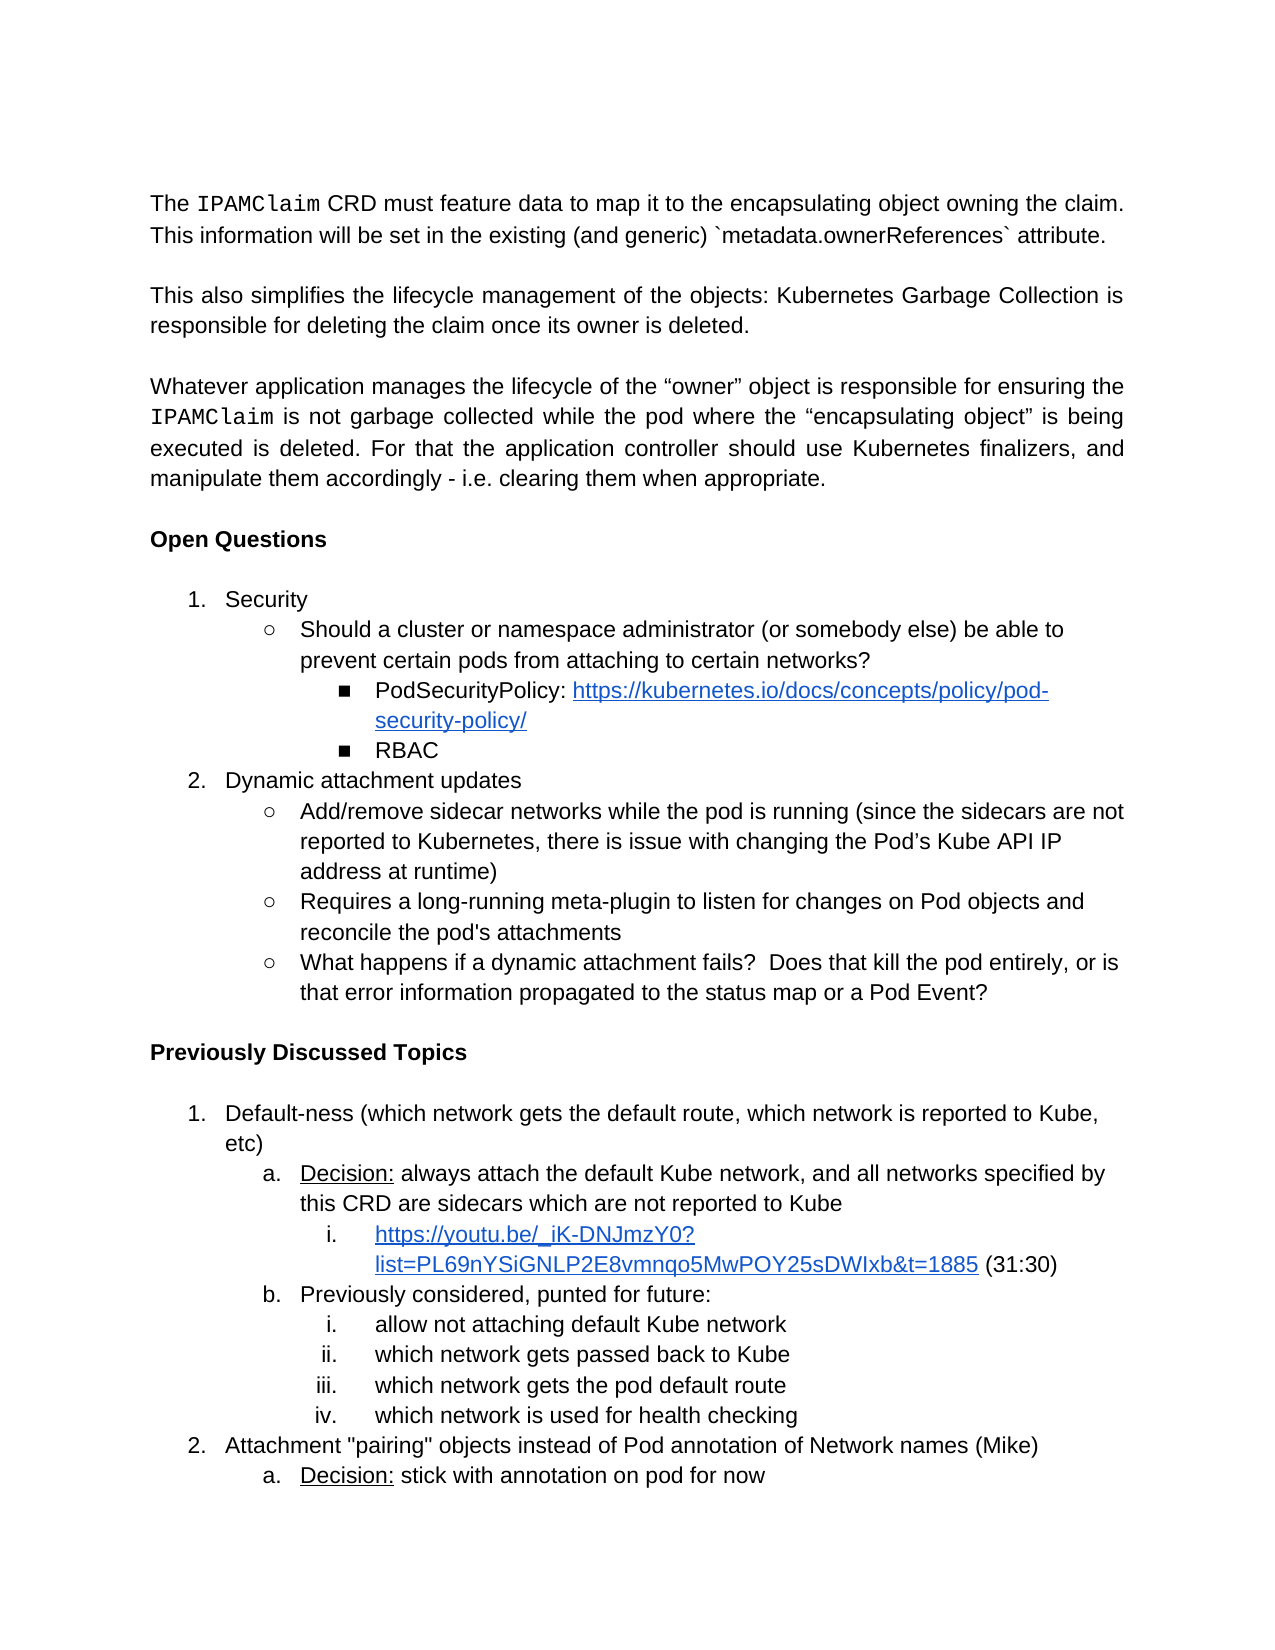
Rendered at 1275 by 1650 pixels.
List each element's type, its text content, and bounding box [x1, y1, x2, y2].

list Dynamic attachment updates [187, 767, 1125, 794]
list What happens if a dynamic attachment fails? Does that kill the pod entirely, or is that error information propagated to the status map or a Pod Event? [262, 949, 1125, 1005]
list https://youtu.be/_iK-DNJmzY0?list=PL69nYSiGNLP2E8vmnqo5MwPOY25sDWIxb&t=1885 (31:30) [337, 1221, 1125, 1277]
list Previously considered, punted for future: [262, 1281, 1125, 1307]
list which network gets passed back to Kube [337, 1341, 1125, 1368]
list which network is used for health checking [337, 1402, 1125, 1428]
list Default-ness (which network gets the default route, which network is reported to Kube, etc) [187, 1100, 1125, 1156]
text Previously Discussed Topics [150, 1039, 1125, 1066]
list Requires a long-running meta-plugin to listen for changes on Pod objects and reconcile the pod's attachments [262, 888, 1125, 945]
list which network gets the pod default route [337, 1372, 1125, 1398]
list Should a cluster or namespace administrator (or somebody else) be able to prevent certain pods from attaching to certain networks? [262, 616, 1125, 673]
text Whatever application manages the lifecycle of the “owner” object is responsible for ensuring the IPAMClaim is not garbage collected while the pod where the “encapsulating object” is being executed is deleted. For that the application controller should use Kubernetes finalizers, and manipulate them accordingly - i.e. clearing them when appropriate. [150, 373, 1125, 492]
list Security [187, 586, 1125, 613]
list PodSecurityPolicy: https://kubernetes.io/docs/concepts/policy/pod-security-policy/ [337, 677, 1125, 733]
list allow not attaching default Kube network [337, 1311, 1125, 1338]
list Add/remove sidecar networks while the pod is running (since the sidecars are not reported to Kubernetes, there is issue with changing the Pod’s Kube API IP address at runtime) [262, 798, 1125, 884]
text Open Questions [150, 526, 1125, 552]
text This also simplifies the lifecycle management of the objects: Kubernetes Garbage Collection is responsible for deleting the claim once its owner is deleted. [150, 282, 1125, 339]
list Decision: stick with annotation on pod for now [262, 1462, 1125, 1489]
list RBAC [337, 737, 1125, 764]
list Attachment "pairing" objects instead of Pod annotation of Network names (Mike) [187, 1432, 1125, 1458]
text The IPAMClaim CRD must feature data to map it to the encapsulating object owning the claim. This information will be set in the existing (and generic) `metadata.ownerReferences` attribute. [150, 189, 1125, 248]
list Decision: always attach the default Kube network, and all networks specified by this CRD are sidecars which are not reported to Kube [262, 1160, 1125, 1217]
